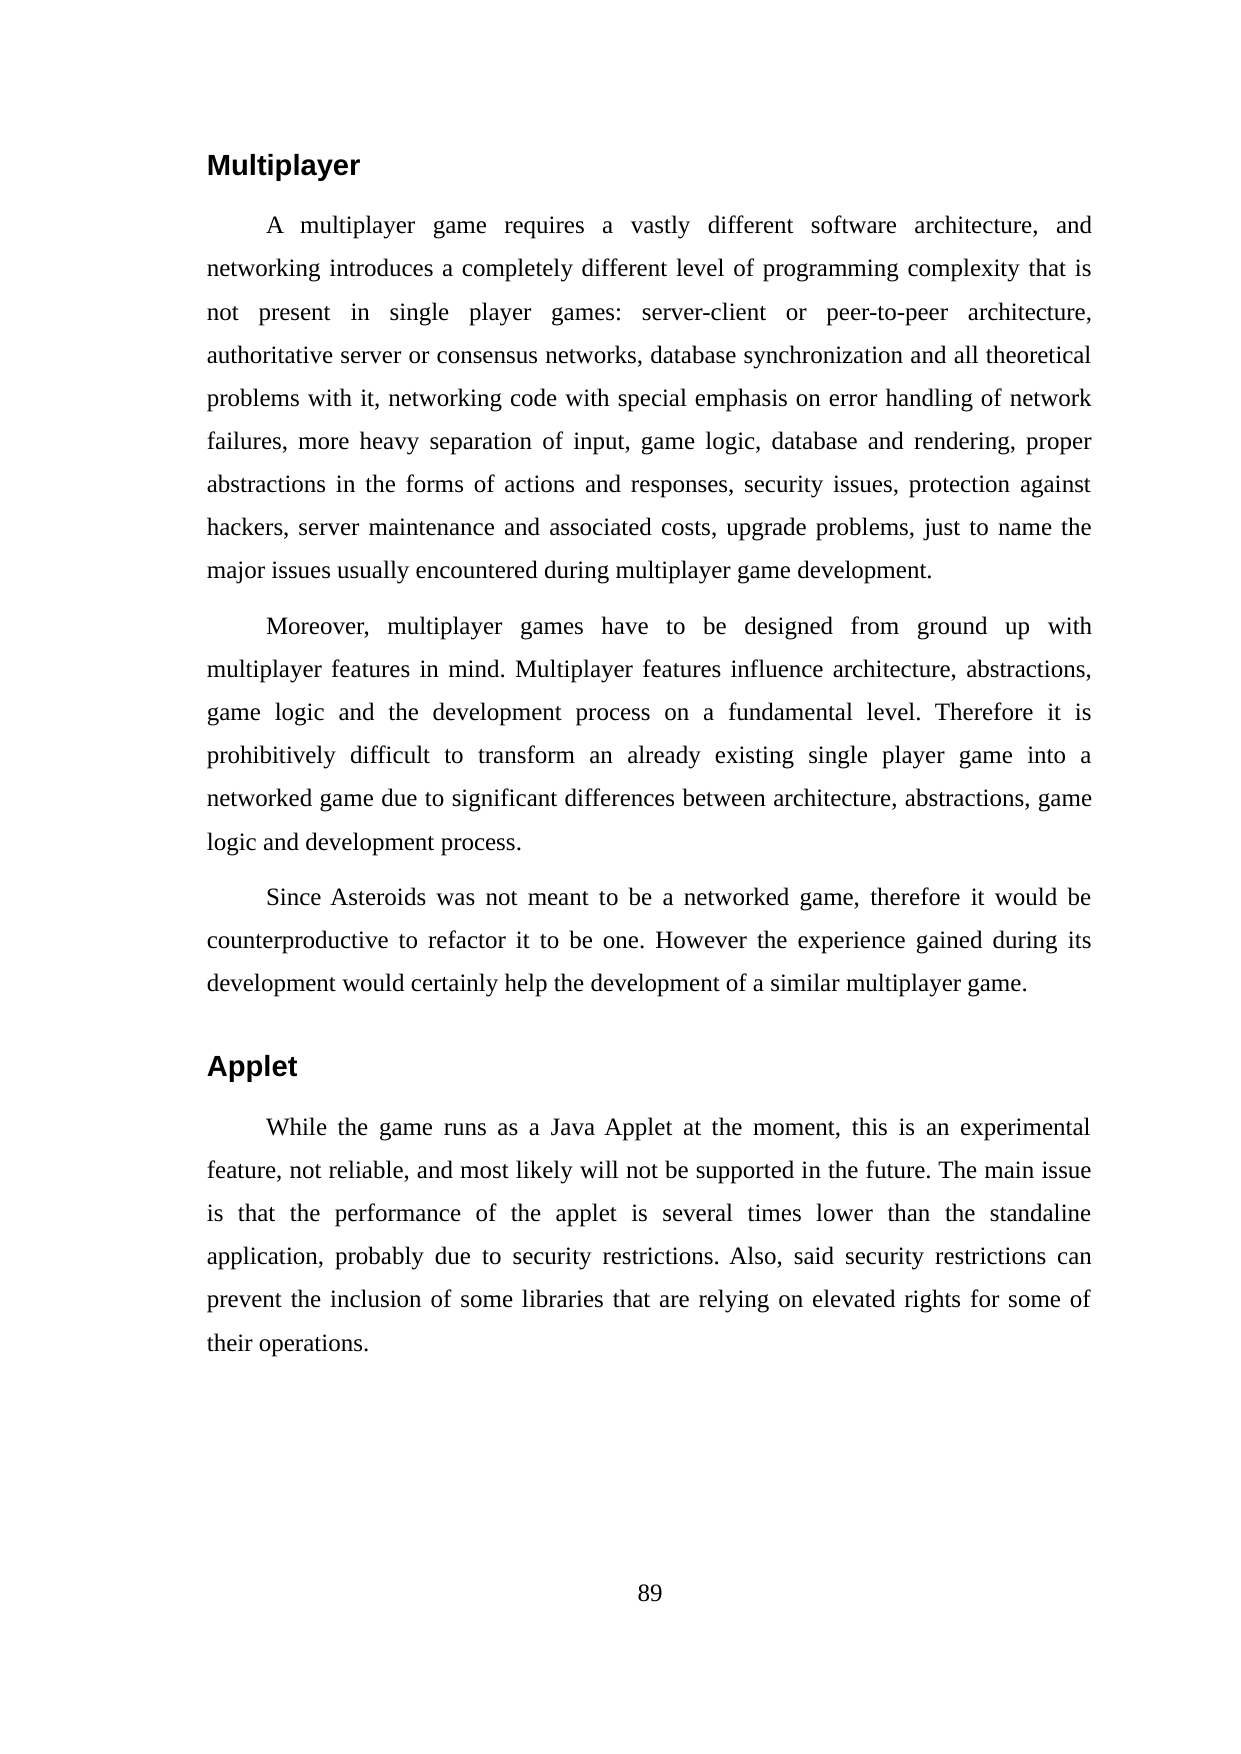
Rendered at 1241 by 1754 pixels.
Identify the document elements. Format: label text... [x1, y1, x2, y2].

subtitle Multiplayer [207, 148, 1093, 181]
text A multiplayer game requires a vastly different software architecture, and networking introduces a completely different level of programming complexity that is not present in single player games: server-client or peer-to-peer architecture, authoritative server or consensus networks, database synchronization and all theoretical problems with it, networking code with special emphasis on error handling of network failures, more heavy separation of input, game logic, database and rendering, proper abstractions in the forms of actions and responses, security issues, protection against hackers, server maintenance and associated costs, upgrade problems, just to name the major issues usually encountered during multiplayer game development. [207, 210, 1093, 584]
text While the game runs as a Java Applet at the moment, this is an experimental feature, not reliable, and most likely will not be supported in the future. The main issue is that the performance of the applet is several times lower than the standaline application, probably due to security restrictions. Also, said security restrictions can prevent the inclusion of some libraries that are relying on elevated rights for some of their operations. [207, 1112, 1093, 1356]
subtitle Applet [207, 1049, 1093, 1083]
text Moreover, multiplayer games have to be designed from ground up with multiplayer features in mind. Multiplayer features influence architecture, abstractions, game logic and the development process on a fundamental level. Therefore it is prohibitively difficult to transform an already existing single player game into a networked game due to significant differences between architecture, abstractions, game logic and development process. [207, 611, 1093, 855]
text Since Asteroids was not meant to be a networked game, therefore it would be counterproductive to refactor it to be one. However the experience gained during its development would certainly help the development of a similar multiplayer game. [207, 882, 1093, 997]
